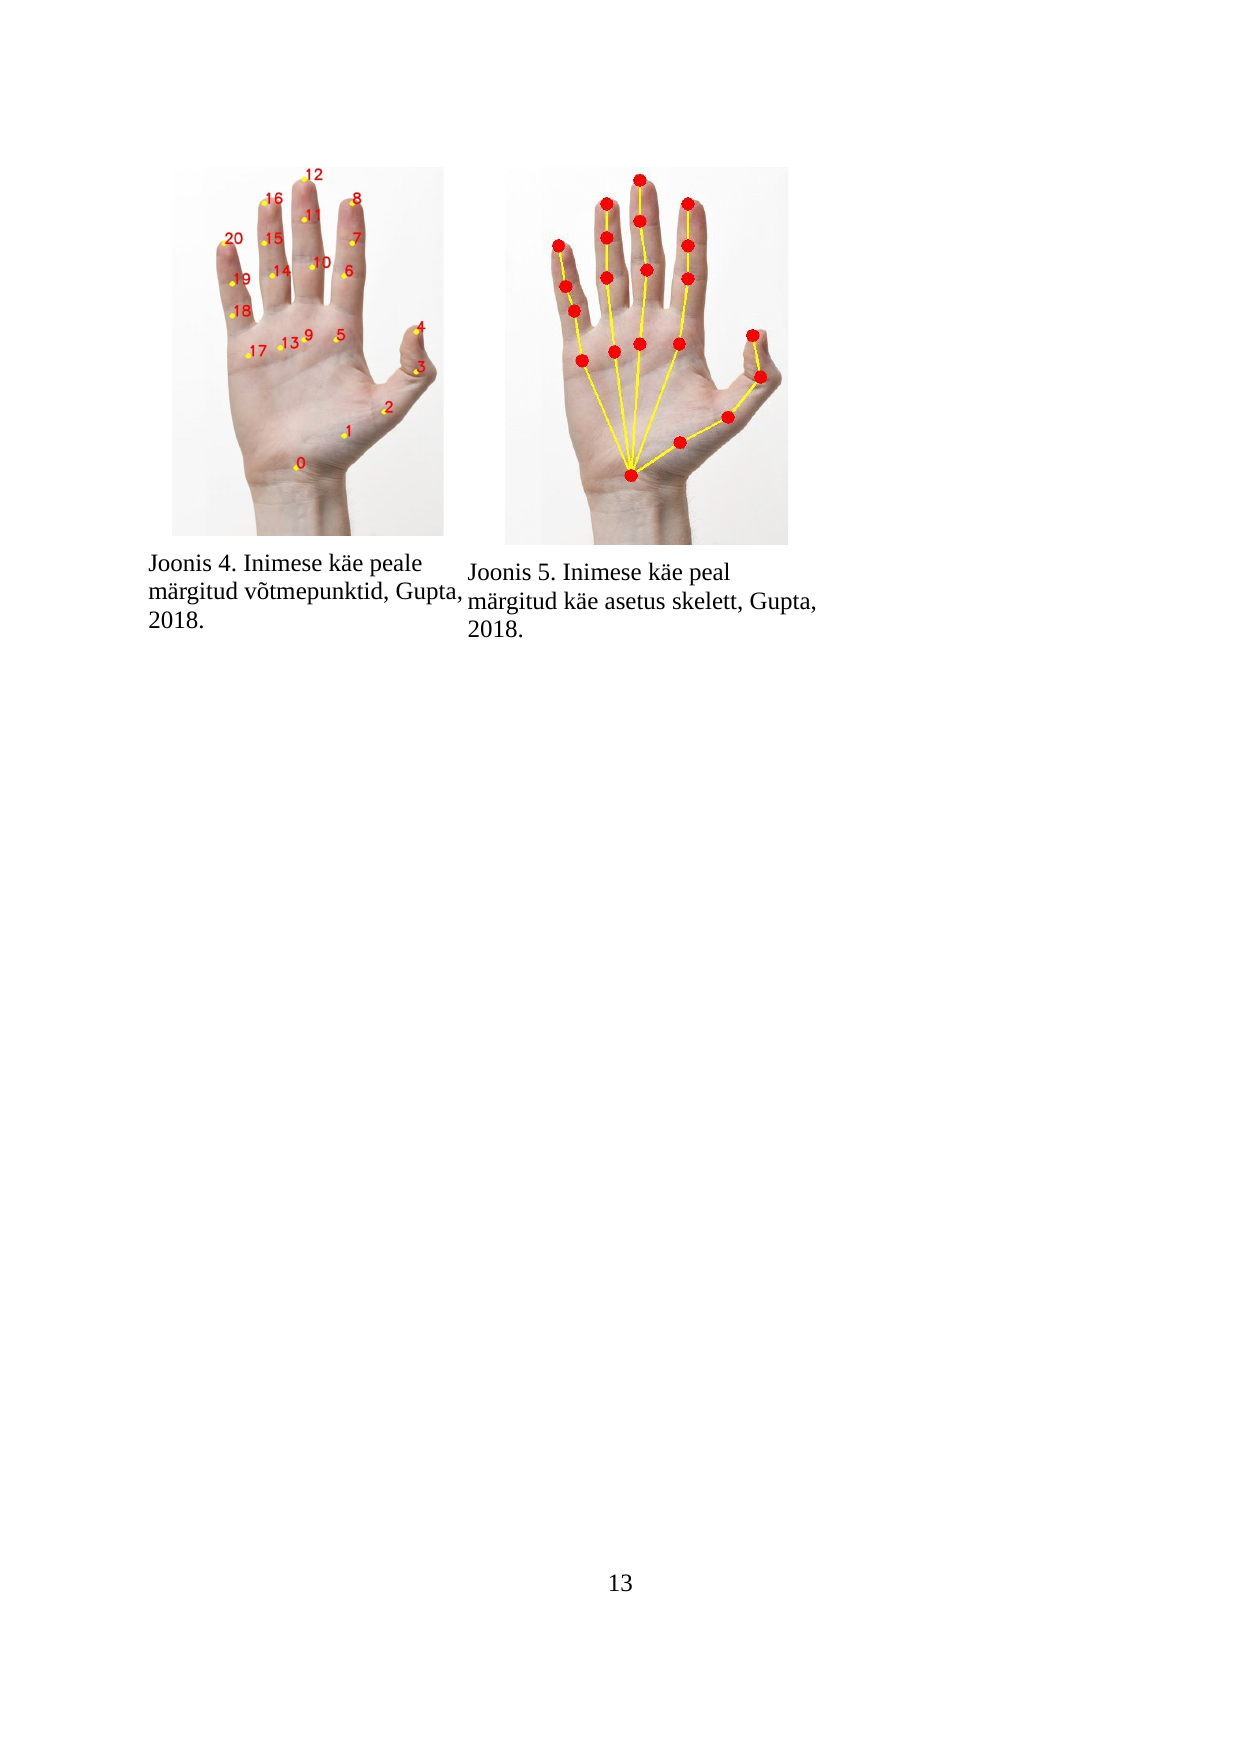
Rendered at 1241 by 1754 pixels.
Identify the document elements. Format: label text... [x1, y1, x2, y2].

picture [172, 167, 444, 536]
picture [505, 167, 789, 545]
text Joonis 5. Inimese käe peal märgitud käe asetus skelett, Gupta, 2018. [467, 545, 826, 643]
text Joonis 4. Inimese käe peale märgitud võtmepunktid, Gupta, 2018. [148, 536, 467, 634]
